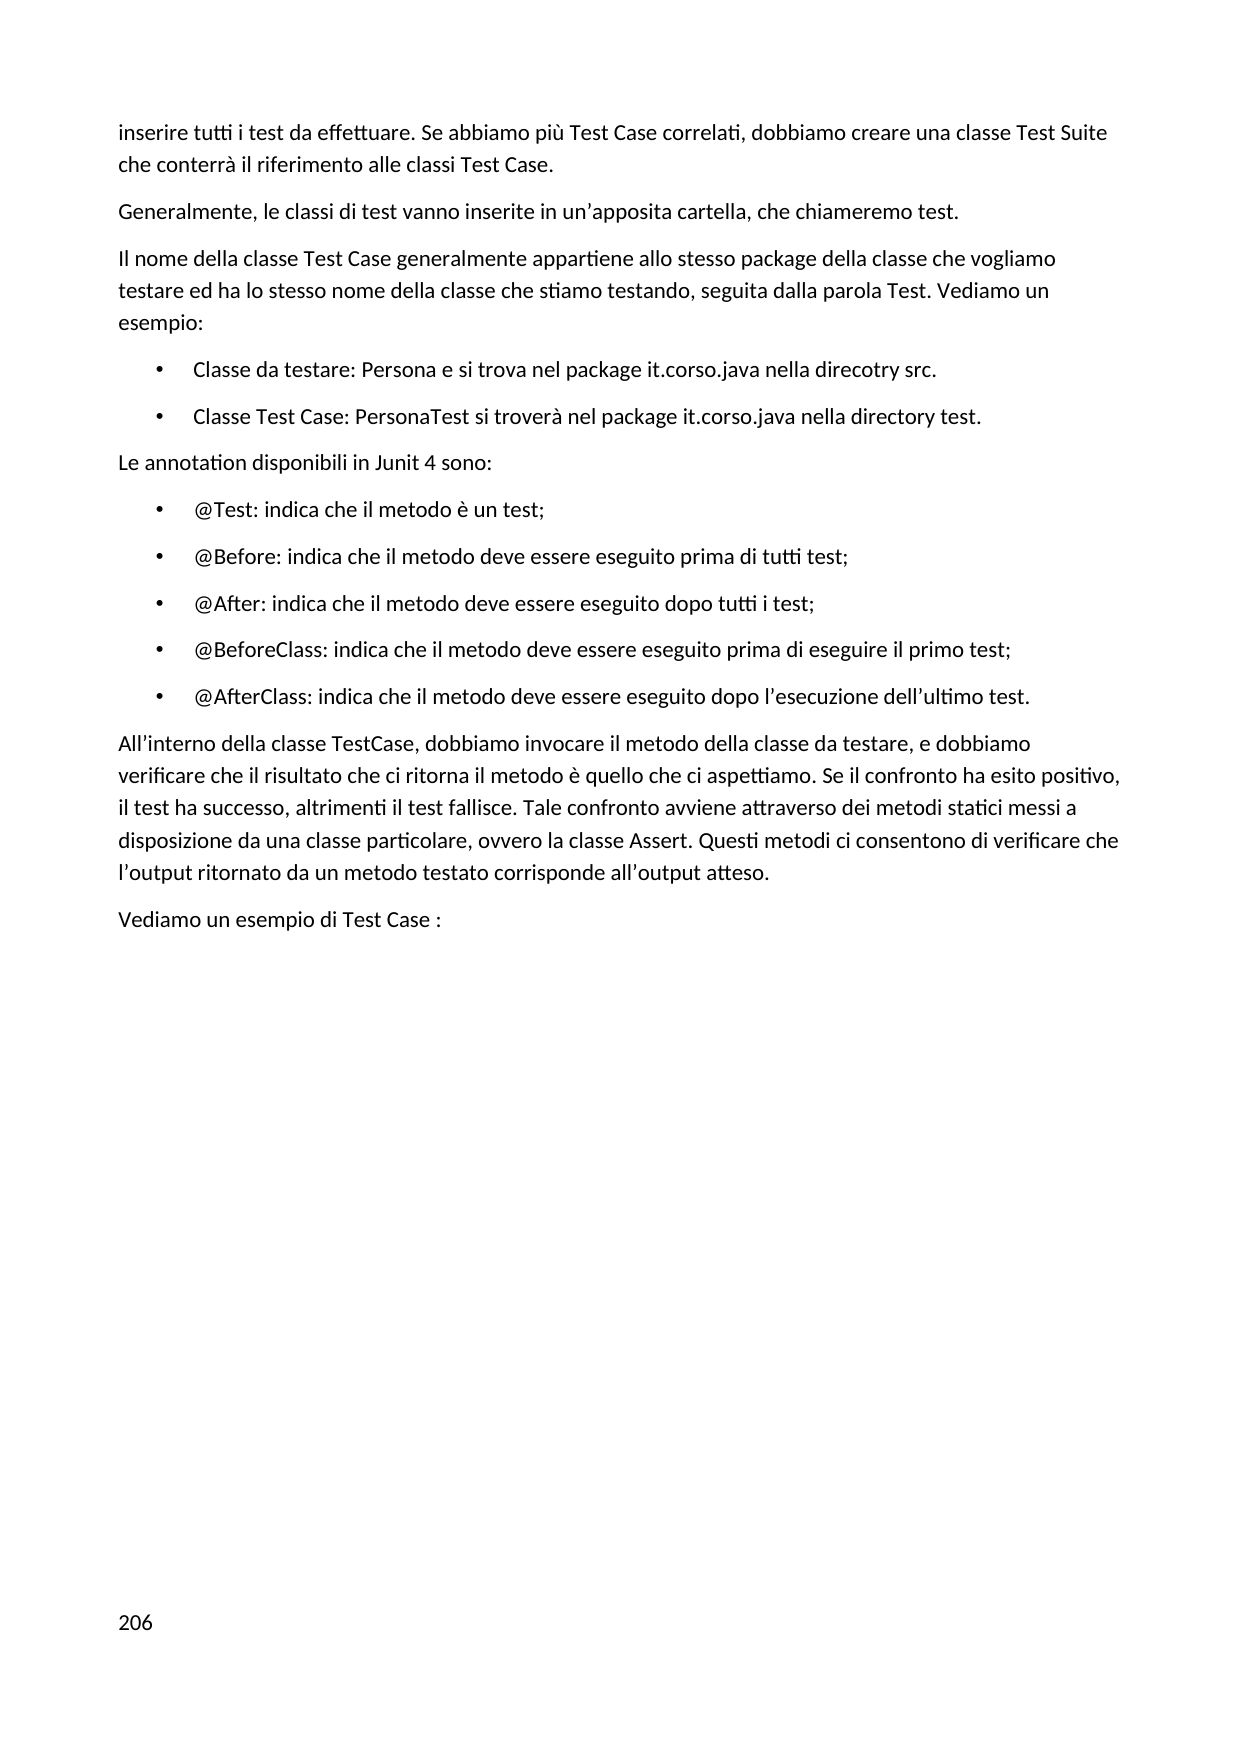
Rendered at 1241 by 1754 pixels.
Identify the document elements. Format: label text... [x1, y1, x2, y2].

text Vediamo un esempio di Test Case : [118, 905, 1122, 933]
text Generalmente, le classi di test vanno inserite in un’apposita cartella, che chiameremo test. [118, 197, 1122, 225]
text All’interno della classe TestCase, dobbiamo invocare il metodo della classe da testare, e dobbiamo verificare che il risultato che ci ritorna il metodo è quello che ci aspettiamo. Se il confronto ha esito positivo, il test ha successo, altrimenti il test fallisce. Tale confronto avviene attraverso dei metodi statici messi a disposizione da una classe particolare, ovvero la classe Assert. Questi metodi ci consentono di verificare che l’output ritornato da un metodo testato corrisponde all’output atteso. [118, 729, 1122, 886]
list @Before: indica che il metodo deve essere eseguito prima di tutti test; [156, 542, 1122, 570]
text Le annotation disponibili in Junit 4 sono: [118, 448, 1122, 477]
list @Test: indica che il metodo è un test; [156, 495, 1122, 523]
list Classe da testare: Persona e si trova nel package it.corso.java nella direcotry src. [156, 355, 1122, 383]
text Il nome della classe Test Case generalmente appartiene allo stesso package della classe che vogliamo testare ed ha lo stesso nome della classe che stiamo testando, seguita dalla parola Test. Vediamo un esempio: [118, 244, 1122, 336]
text inserire tutti i test da effettuare. Se abbiamo più Test Case correlati, dobbiamo creare una classe Test Suite che conterrà il riferimento alle classi Test Case. [118, 118, 1122, 178]
list @After: indica che il metodo deve essere eseguito dopo tutti i test; [156, 589, 1122, 617]
list Classe Test Case: PersonaTest si troverà nel package it.corso.java nella directory test. [156, 402, 1122, 430]
list @BeforeClass: indica che il metodo deve essere eseguito prima di eseguire il primo test; [156, 636, 1122, 664]
list @AfterClass: indica che il metodo deve essere eseguito dopo l’esecuzione dell’ultimo test. [156, 682, 1122, 710]
